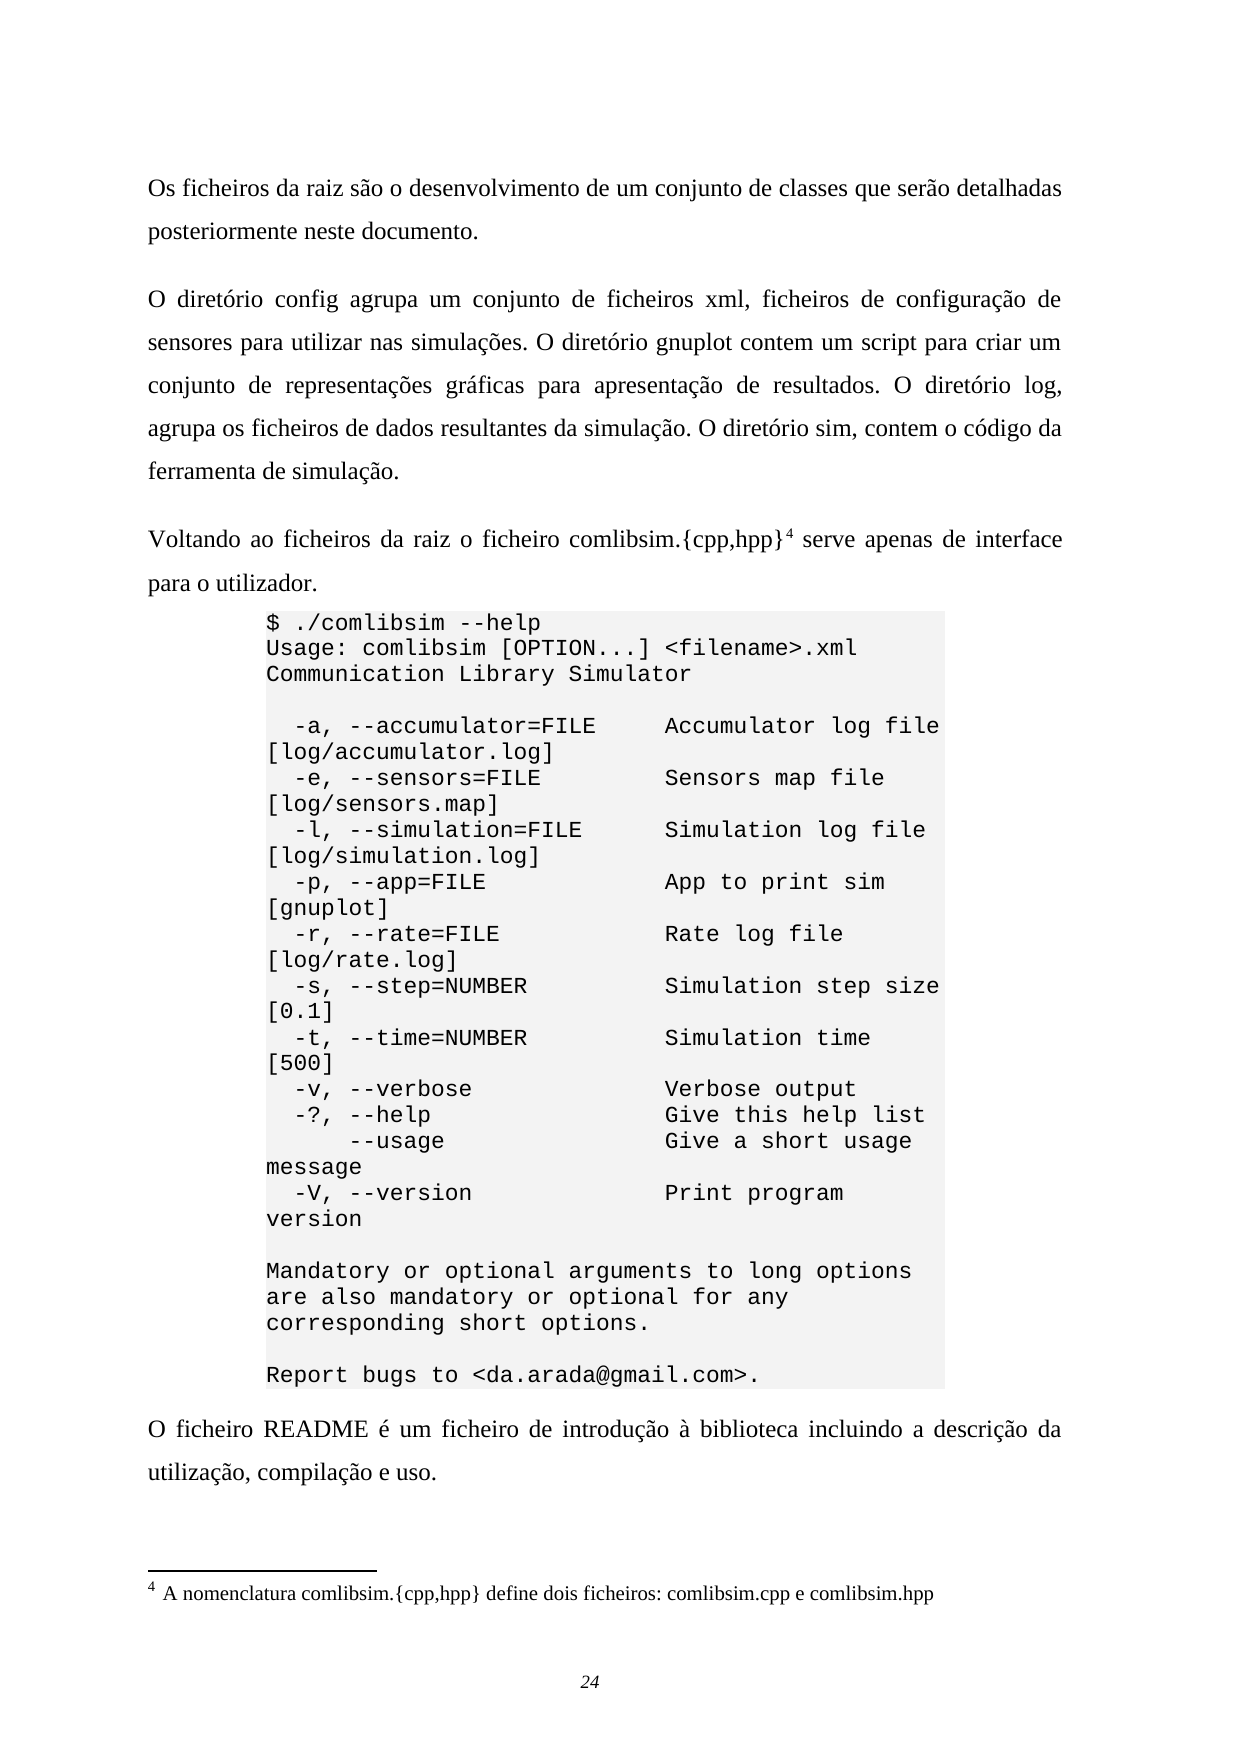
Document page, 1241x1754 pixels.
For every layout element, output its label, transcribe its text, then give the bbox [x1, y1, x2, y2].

text Usage: comlibsim [OPTION...] <filename>.xml [266, 637, 945, 663]
text Communication Library Simulator [266, 663, 945, 689]
text O diretório config agrupa um conjunto de ficheiros xml, ficheiros de configuração de sensores para utilizar nas simulações. O diretório gnuplot contem um script para criar um conjunto de representações gráficas para apresentação de resultados. O diretório log, agrupa os ficheiros de dados resultantes da simulação. O diretório sim, contem o código da ferramenta de simulação. [148, 284, 1063, 485]
text Report bugs to <da.arada@gmail.com>. [266, 1363, 945, 1389]
text -l, --simulation=FILE Simulation log file [log/simulation.log] [266, 818, 945, 870]
text -a, --accumulator=FILE Accumulator log file [log/accumulator.log] [266, 714, 945, 766]
text A nomenclatura comlibsim.{cpp,hpp} define dois ficheiros: comlibsim.cpp e comlibsim.hpp [148, 1577, 1063, 1606]
text O ficheiro README é um ficheiro de introdução à biblioteca incluindo a descrição da utilização, compilação e uso. [148, 1414, 1063, 1486]
text -?, --help Give this help list [266, 1104, 945, 1129]
text -V, --version Print program version [266, 1181, 945, 1233]
text -r, --rate=FILE Rate log file [log/rate.log] [266, 922, 945, 974]
text Voltando ao ficheiros da raiz o ficheiro comlibsim.{cpp,hpp} serve apenas de interface para o utilizador. [148, 524, 1063, 596]
text $ ./comlibsim --help [266, 611, 945, 637]
text -t, --time=NUMBER Simulation time [500] [266, 1026, 945, 1078]
text -v, --verbose Verbose output [266, 1078, 945, 1104]
text --usage Give a short usage message [266, 1129, 945, 1181]
text Os ficheiros da raiz são o desenvolvimento de um conjunto de classes que serão detalhadas posteriormente neste documento. [148, 173, 1063, 244]
text -s, --step=NUMBER Simulation step size [0.1] [266, 974, 945, 1026]
text -p, --app=FILE App to print sim [gnuplot] [266, 870, 945, 922]
text -e, --sensors=FILE Sensors map file [log/sensors.map] [266, 766, 945, 818]
text Mandatory or optional arguments to long options are also mandatory or optional for any corresponding short options. [266, 1259, 945, 1337]
